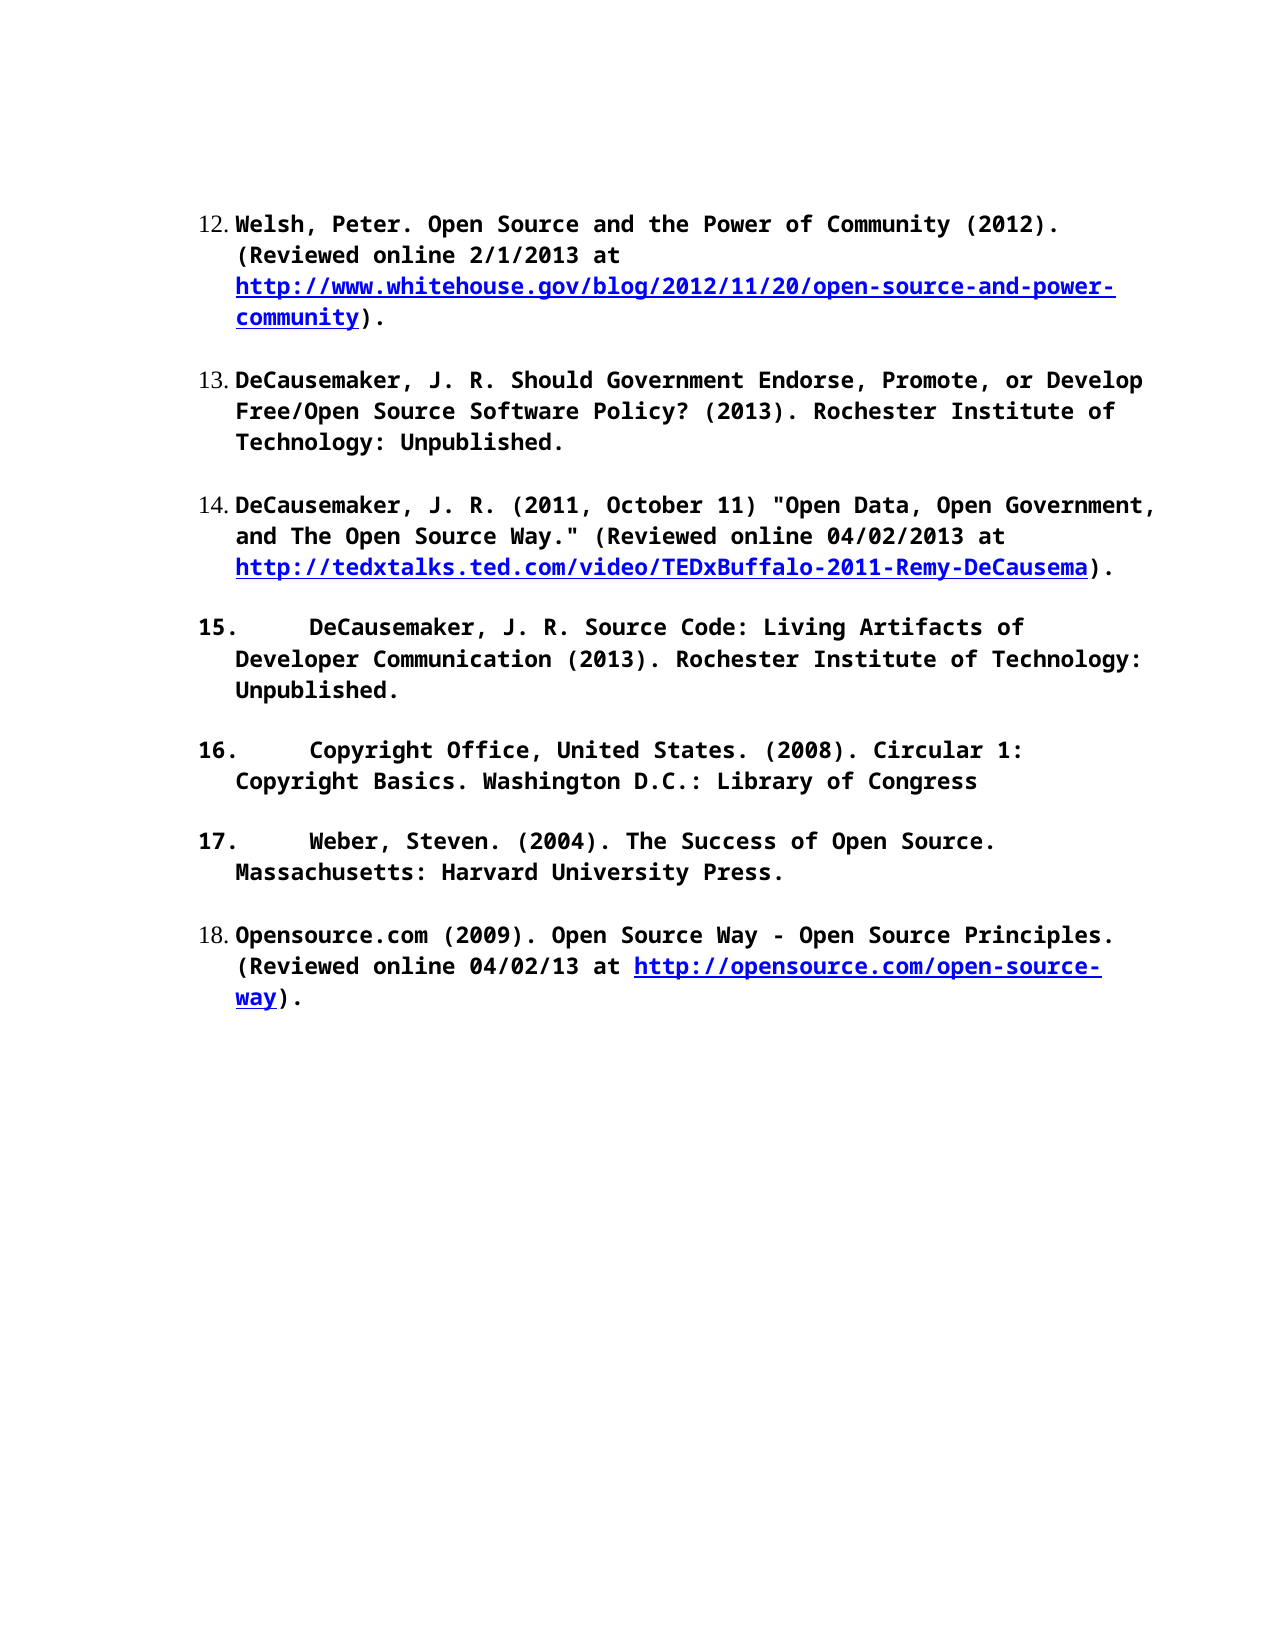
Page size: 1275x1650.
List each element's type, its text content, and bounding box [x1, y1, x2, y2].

list Welsh, Peter. Open Source and the Power of Community (2012). (Reviewed online 2/1/2013 at http://www.whitehouse.gov/blog/2012/11/20/open-source-and-power-community). [198, 208, 1157, 333]
list Weber, Steven. (2004). The Success of Open Source. Massachusetts: Harvard University Press. [198, 825, 1157, 888]
list Copyright Office, United States. (2008). Circular 1: Copyright Basics. Washington D.C.: Library of Congress [198, 734, 1157, 796]
list DeCausemaker, J. R. Source Code: Living Artifacts of Developer Communication (2013). Rochester Institute of Technology: Unpublished. [198, 611, 1157, 705]
list DeCausemaker, J. R. (2011, October 11) "Open Data, Open Government, and The Open Source Way." (Reviewed online 04/02/2013 at http://tedxtalks.ted.com/video/TEDxBuffalo-2011-Remy-DeCausema). [198, 489, 1157, 583]
list DeCausemaker, J. R. Should Government Endorse, Promote, or Develop Free/Open Source Software Policy? (2013). Rochester Institute of Technology: Unpublished. [198, 364, 1157, 458]
list Opensource.com (2009). Open Source Way - Open Source Principles. (Reviewed online 04/02/13 at http://opensource.com/open-source-way). [198, 919, 1157, 1013]
